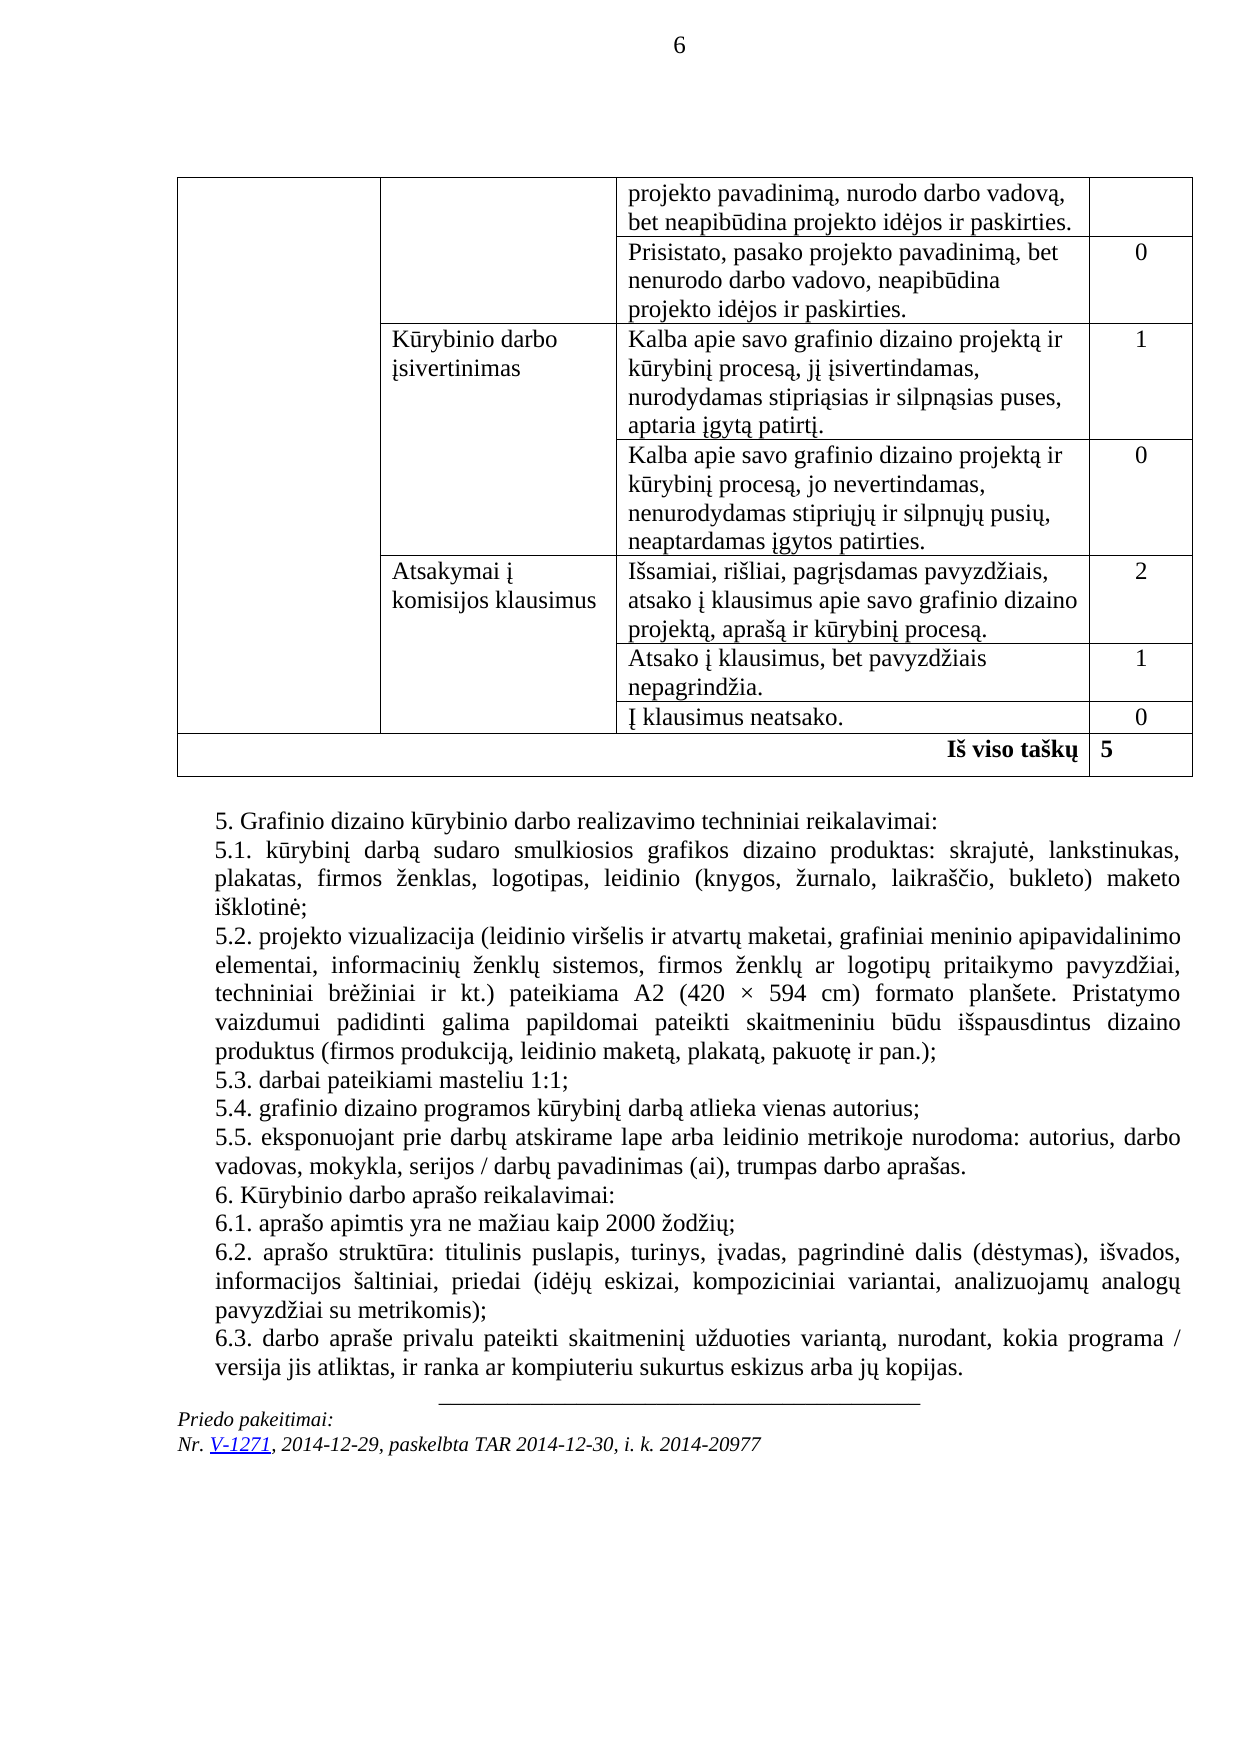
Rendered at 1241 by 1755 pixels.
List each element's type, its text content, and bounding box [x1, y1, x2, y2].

table_cell [178, 178, 380, 733]
text Nr. V-1271, 2014-12-29, paskelbta TAR 2014-12-30, i. k. 2014-20977 [177, 1431, 1181, 1456]
table_cell Kalba apie savo grafinio dizaino projektą ir kūrybinį procesą, jį įsivertindamas, nurodydamas stipriąsias ir silpnąsias puses, aptaria įgytą patirtį. [617, 324, 1089, 439]
text 6.2. aprašo struktūra: titulinis puslapis, turinys, įvadas, pagrindinė dalis (dėstymas), išvados, informacijos šaltiniai, priedai (idėjų eskizai, kompoziciniai variantai, analizuojamų analogų pavyzdžiai su metrikomis); [215, 1237, 1181, 1323]
table_cell 0 [1090, 237, 1192, 323]
table_cell [381, 178, 616, 323]
text Priedo pakeitimai: [177, 1407, 1181, 1431]
text __________________________________________ [177, 1381, 1181, 1407]
table_cell Išsamiai, rišliai, pagrįsdamas pavyzdžiais, atsako į klausimus apie savo grafinio dizaino projektą, aprašą ir kūrybinį procesą. [617, 556, 1089, 642]
text 6.1. aprašo apimtis yra ne mažiau kaip 2000 žodžių; [177, 1208, 1182, 1237]
table_cell Kalba apie savo grafinio dizaino projektą ir kūrybinį procesą, jo nevertindamas, nenurodydamas stipriųjų ir silpnųjų pusių, neaptardamas įgytos patirties. [617, 440, 1089, 555]
text 5.4. grafinio dizaino programos kūrybinį darbą atlieka vienas autorius; [215, 1093, 1181, 1122]
table_cell 1 [1090, 644, 1192, 701]
text 6. Kūrybinio darbo aprašo reikalavimai: [215, 1180, 1181, 1208]
table_cell Iš viso taškų [178, 734, 1089, 776]
table_cell Kūrybinio darbo įsivertinimas [381, 324, 616, 555]
table_cell [1090, 178, 1192, 236]
table_cell Prisistato, pasako projekto pavadinimą, bet nenurodo darbo vadovo, neapibūdina projekto idėjos ir paskirties. [617, 237, 1089, 323]
table_cell 2 [1090, 556, 1192, 642]
table_cell 0 [1090, 702, 1192, 733]
text 6.3. darbo apraše privalu pateikti skaitmeninį užduoties variantą, nurodant, kokia programa / versija jis atliktas, ir ranka ar kompiuteriu sukurtus eskizus arba jų kopijas. [215, 1323, 1181, 1381]
table_cell 1 [1090, 324, 1192, 439]
table_cell projekto pavadinimą, nurodo darbo vadovą, bet neapibūdina projekto idėjos ir paskirties. [617, 178, 1089, 236]
text 5.3. darbai pateikiami masteliu 1:1; [215, 1065, 1181, 1093]
table_cell 0 [1090, 440, 1192, 555]
text 5.5. eksponuojant prie darbų atskirame lape arba leidinio metrikoje nurodoma: autorius, darbo vadovas, mokykla, serijos / darbų pavadinimas (ai), trumpas darbo aprašas. [215, 1122, 1181, 1180]
text 5.2. projekto vizualizacija (leidinio viršelis ir atvartų maketai, grafiniai meninio apipavidalinimo elementai, informacinių ženklų sistemos, firmos ženklų ar logotipų pritaikymo pavyzdžiai, techniniai brėžiniai ir kt.) pateikiama A2 (420 × 594 cm) formato planšete. Pristatymo vaizdumui padidinti galima papildomai pateikti skaitmeniniu būdu išspausdintus dizaino produktus (firmos produkciją, leidinio maketą, plakatą, pakuotę ir pan.); [215, 921, 1181, 1065]
table_cell 5 [1090, 734, 1192, 776]
table_cell Atsakymai į komisijos klausimus [381, 556, 616, 733]
text 5. Grafinio dizaino kūrybinio darbo realizavimo techniniai reikalavimai: [215, 806, 1181, 835]
table_cell Į klausimus neatsako. [617, 702, 1089, 733]
table_cell Atsako į klausimus, bet pavyzdžiais nepagrindžia. [617, 644, 1089, 701]
text 5.1. kūrybinį darbą sudaro smulkiosios grafikos dizaino produktas: skrajutė, lankstinukas, plakatas, firmos ženklas, logotipas, leidinio (knygos, žurnalo, laikraščio, bukleto) maketo išklotinė; [214, 835, 1181, 921]
